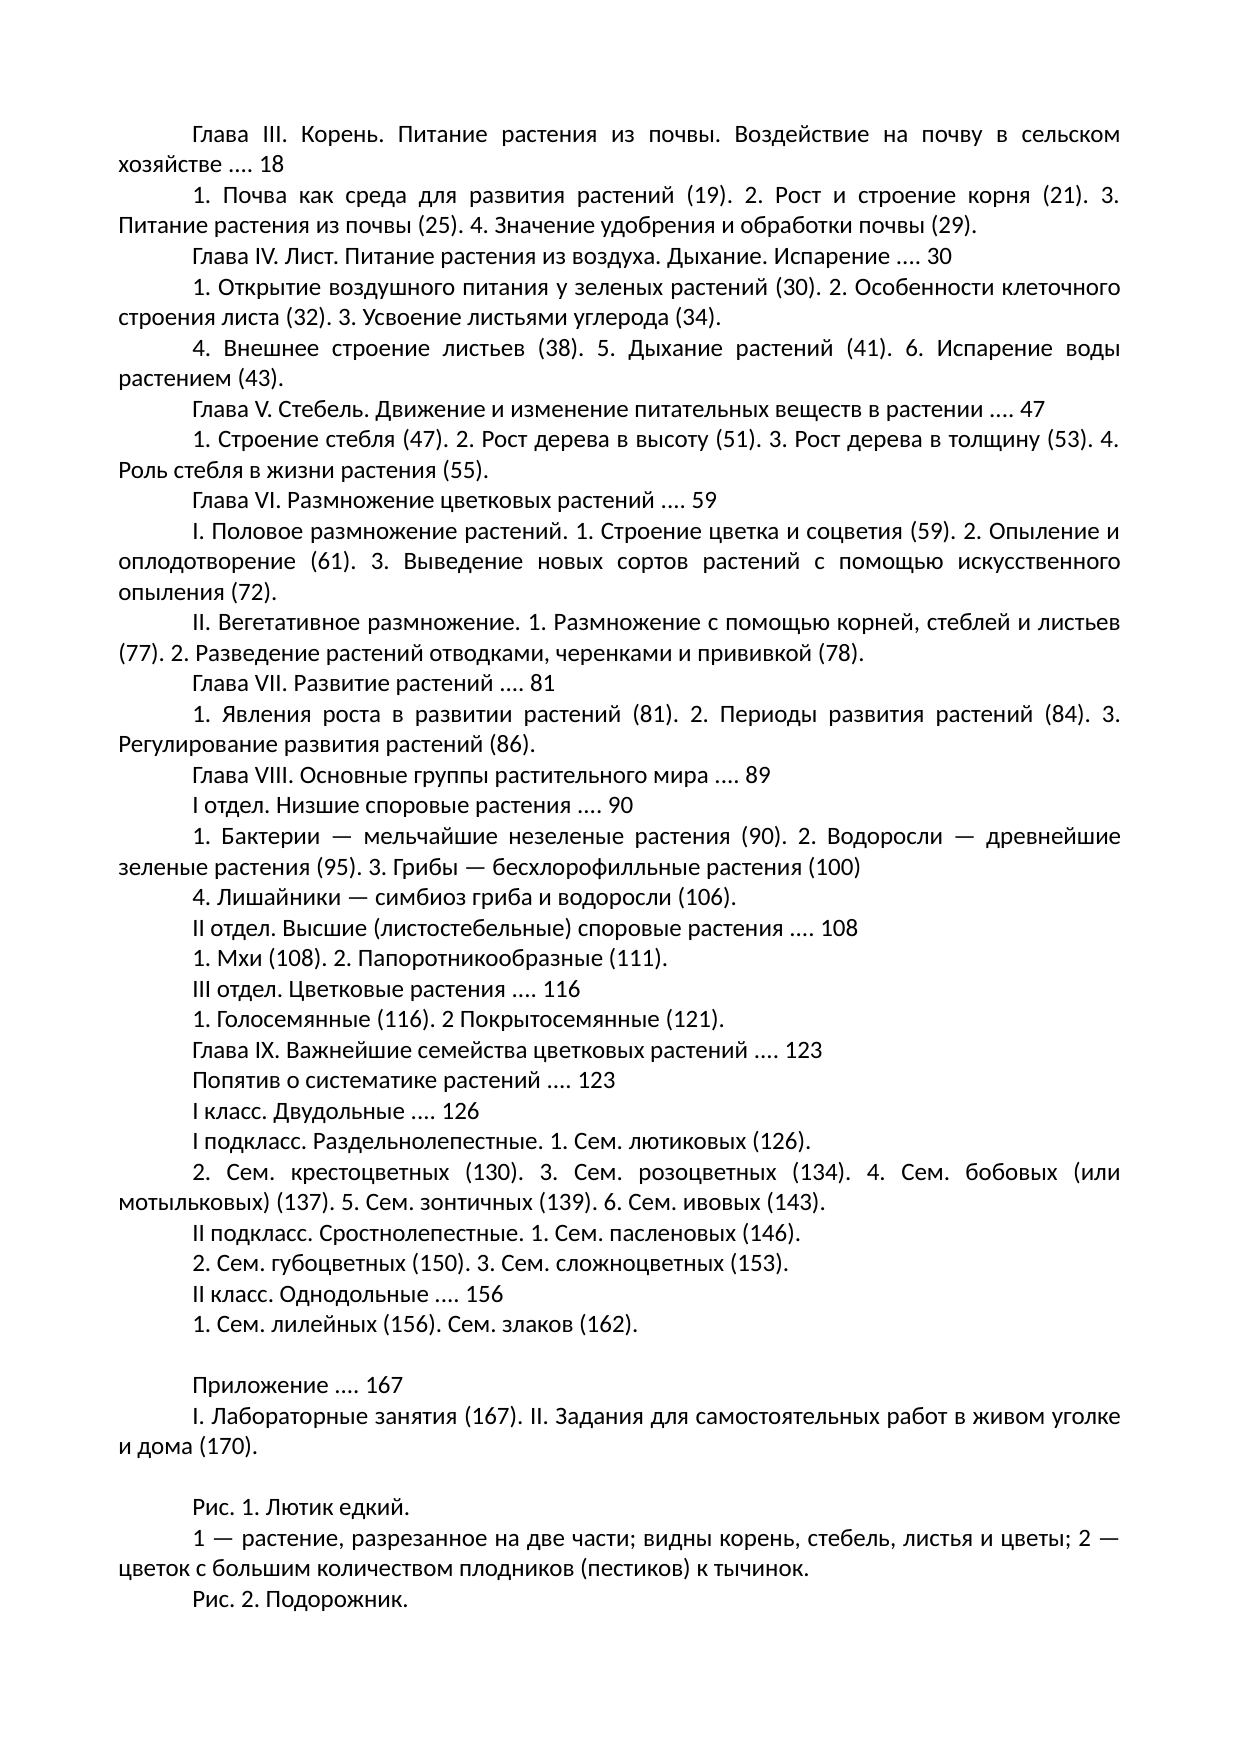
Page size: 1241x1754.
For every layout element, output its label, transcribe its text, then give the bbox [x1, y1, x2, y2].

text 1. Строение стебля (47). 2. Рост дерева в высоту (51). 3. Рост дерева в толщину (53). 4. Роль стебля в жизни растения (55). [118, 423, 1122, 484]
text 1. Открытие воздушного питания у зеленых растений (30). 2. Особенности клеточного строения листа (32). 3. Усвоение листьями углерода (34). [118, 271, 1122, 332]
text I. Лабораторные занятия (167). II. Задания для самостоятельных работ в живом уголке и дома (170). [118, 1400, 1122, 1461]
text II подкласс. Сростнолепестные. 1. Сем. пасленовых (146). [118, 1217, 1122, 1247]
text Попятив о систематике растений .... 123 [118, 1064, 1122, 1095]
text II класс. Однодольные .... 156 [118, 1278, 1122, 1308]
text I. Половое размножение растений. 1. Строение цветка и соцветия (59). 2. Опыление и оплодотворение (61). 3. Выведение новых сортов растений с помощью искусственного опыления (72). [118, 515, 1122, 606]
text 1. Бактерии — мельчайшие незеленые растения (90). 2. Водоросли — древнейшие зеленые растения (95). 3. Грибы — бесхлорофилльные растения (100) [118, 820, 1122, 881]
text Глава VIII. Основные группы растительного мира .... 89 [118, 759, 1122, 789]
text 4. Лишайники — симбиоз гриба и водоросли (106). [118, 881, 1122, 912]
text I отдел. Низшие споровые растения .... 90 [118, 789, 1122, 820]
text Глава IX. Важнейшие семейства цветковых растений .... 123 [118, 1034, 1122, 1064]
text 2. Сем. крестоцветных (130). 3. Сем. розоцветных (134). 4. Сем. бобовых (или мотыльковых) (137). 5. Сем. зонтичных (139). 6. Сем. ивовых (143). [118, 1156, 1122, 1217]
text II. Вегетативное размножение. 1. Размножение с помощью корней, стеблей и листьев (77). 2. Разведение растений отводками, черенками и прививкой (78). [118, 606, 1122, 667]
text Глава VI. Размножение цветковых растений .... 59 [118, 484, 1122, 515]
text 1 — растение, разрезанное на две части; видны корень, стебель, листья и цветы; 2 — цветок с большим количеством плодников (пестиков) к тычинок. [118, 1522, 1122, 1583]
text 1. Почва как среда для развития растений (19). 2. Рост и строение корня (21). 3. Питание растения из почвы (25). 4. Значение удобрения и обработки почвы (29). [118, 179, 1122, 240]
text Приложение .... 167 [118, 1369, 1122, 1400]
text Рис. 2. Подорожник. [118, 1583, 1122, 1614]
text 1. Мхи (108). 2. Папоротникообразные (111). [118, 942, 1122, 973]
text 1. Явления роста в развитии растений (81). 2. Периоды развития растений (84). 3. Регулирование развития растений (86). [118, 698, 1122, 759]
text Рис. 1. Лютик едкий. [118, 1492, 1122, 1522]
text 2. Сем. губоцветных (150). 3. Сем. сложноцветных (153). [118, 1247, 1122, 1278]
text Глава V. Стебель. Движение и изменение питательных веществ в растении .... 47 [118, 393, 1122, 423]
text II отдел. Высшие (листостебельные) споровые растения .... 108 [118, 912, 1122, 942]
text I подкласс. Раздельнолепестные. 1. Сем. лютиковых (126). [118, 1125, 1122, 1156]
text 1. Голосемянные (116). 2 Покрытосемянные (121). [118, 1003, 1122, 1034]
text 4. Внешнее строение листьев (38). 5. Дыхание растений (41). 6. Испарение воды растением (43). [118, 332, 1122, 393]
text Глава III. Корень. Питание растения из почвы. Воздействие на почву в сельском хозяйстве .... 18 [118, 118, 1122, 179]
text 1. Сем. лилейных (156). Сем. злаков (162). [118, 1308, 1122, 1339]
text Глава VII. Развитие растений .... 81 [118, 667, 1122, 698]
text Глава IV. Лист. Питание растения из воздуха. Дыхание. Испарение .... 30 [118, 240, 1122, 271]
text III отдел. Цветковые растения .... 116 [118, 973, 1122, 1003]
text I класс. Двудольные .... 126 [118, 1095, 1122, 1125]
